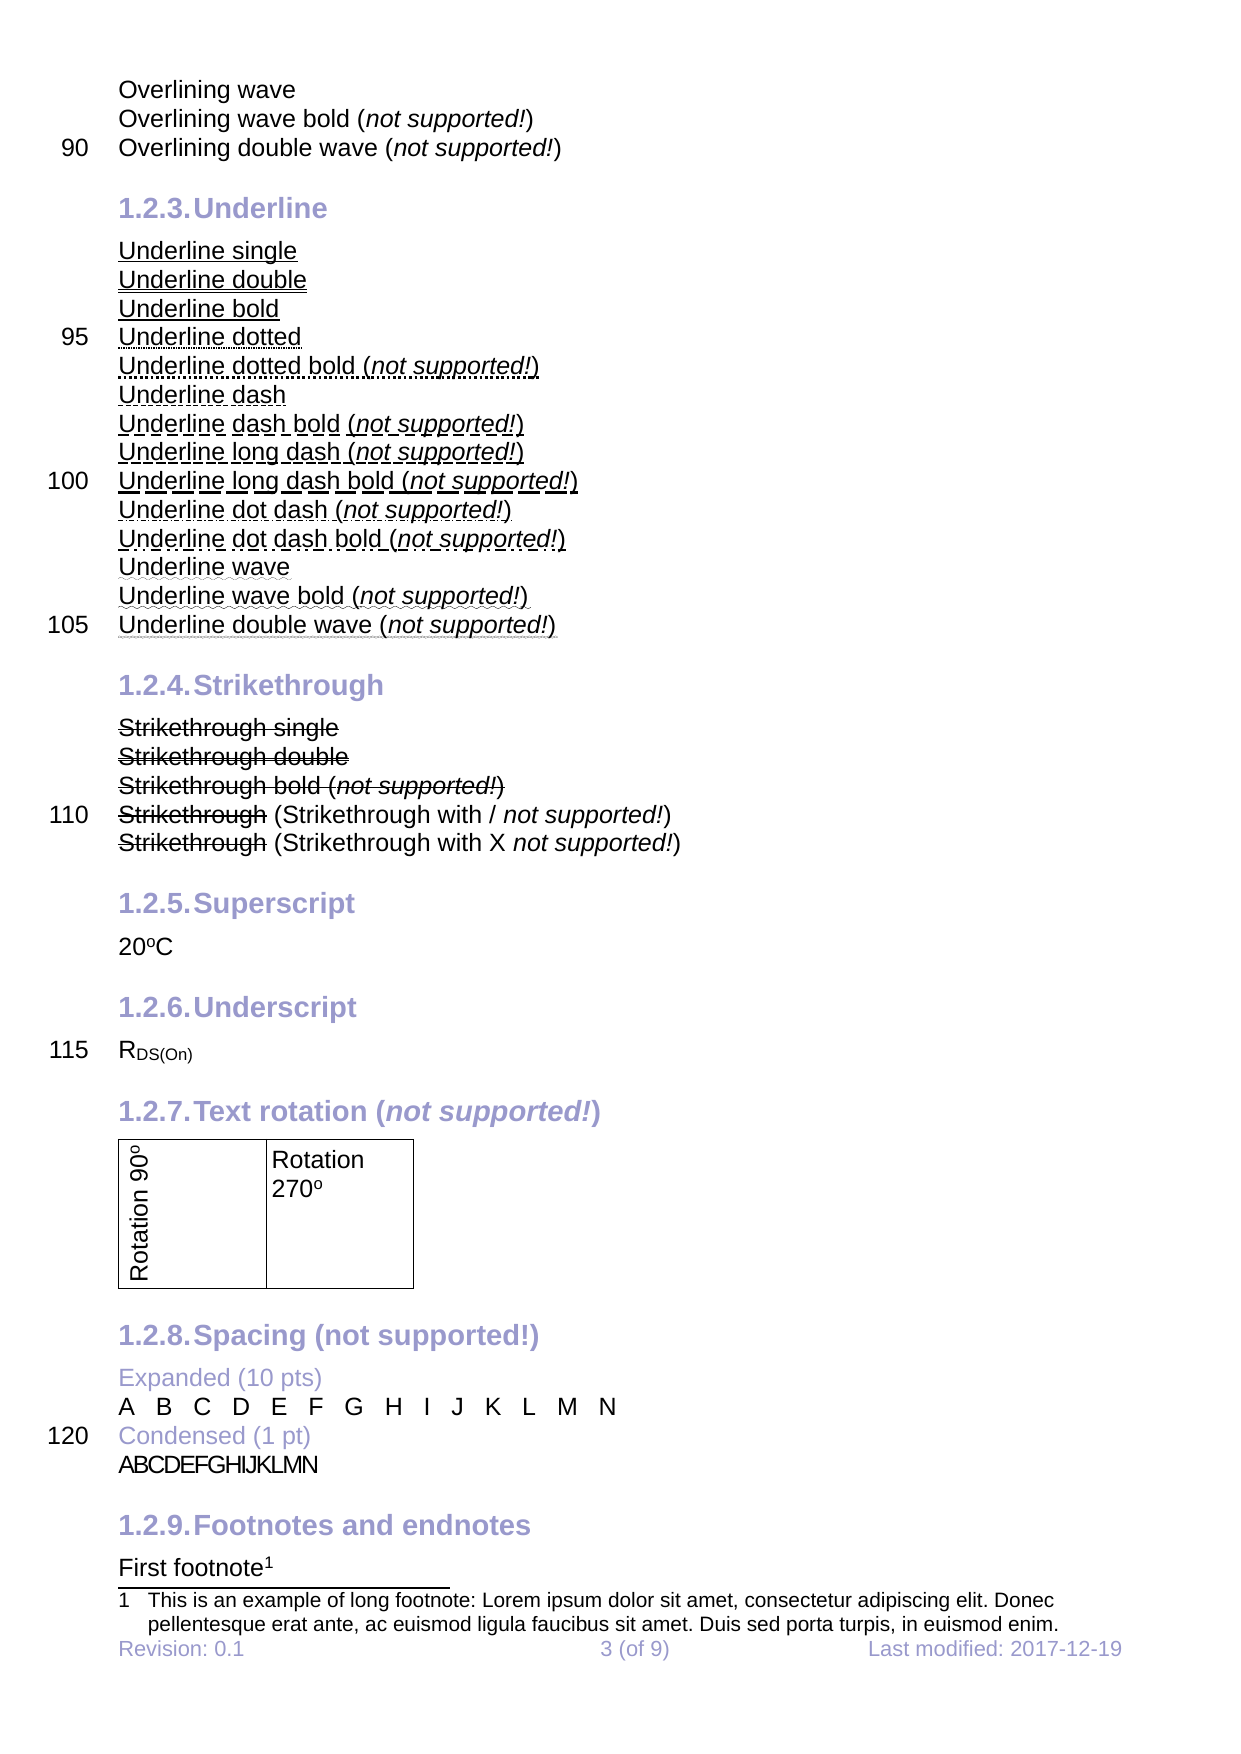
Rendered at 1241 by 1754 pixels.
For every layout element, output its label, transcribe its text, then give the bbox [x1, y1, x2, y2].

text ABCDEFGHIJKLMN [118, 1392, 1122, 1421]
text Overlining wave bold (not supported!) [118, 104, 1122, 132]
subtitle Underline [118, 191, 1122, 224]
text Underline wave bold (not supported!) [118, 581, 1122, 610]
text Underline dash bold (not supported!) [118, 408, 1122, 437]
subtitle Text rotation (not supported!) [118, 1094, 1122, 1127]
subtitle Underscript [118, 990, 1122, 1024]
table_header Rotation 270o [267, 1140, 413, 1288]
text Underline dotted [118, 322, 1122, 351]
text Strikethrough (Strikethrough with X not supported!) [118, 828, 1122, 857]
text Underline bold [118, 293, 1122, 322]
text Overlining double wave (not supported!) [118, 132, 1122, 161]
text Strikethrough double [118, 742, 1122, 771]
text Overlining wave [118, 75, 1122, 104]
text Underline double [118, 265, 1122, 293]
text This is an example of long footnote: Lorem ipsum dolor sit amet, consectetur adipiscing elit. Donec pellentesque erat ante, ac euismod ligula faucibus sit amet. Duis sed porta turpis, in euismod enim. [118, 1588, 1122, 1636]
text Strikethrough bold (not supported!) [118, 771, 1122, 799]
text Underline dot dash (not supported!) [118, 495, 1122, 523]
text Underline long dash (not supported!) [118, 437, 1122, 466]
text Underline wave [118, 552, 1122, 581]
text Expanded (10 pts) [118, 1363, 1122, 1392]
text Underline dotted bold (not supported!) [118, 351, 1122, 380]
subtitle Footnotes and endnotes [118, 1508, 1122, 1541]
subtitle Spacing (not supported!) [118, 1318, 1122, 1352]
text Strikethrough (Strikethrough with / not supported!) [118, 799, 1122, 828]
subtitle Strikethrough [118, 668, 1122, 702]
table_header Rotation 90o [119, 1140, 266, 1288]
text Condensed (1 pt) [118, 1421, 1122, 1450]
text Underline dot dash bold (not supported!) [118, 523, 1122, 552]
text 20oC [118, 932, 1122, 961]
text Underline long dash bold (not supported!) [118, 466, 1122, 495]
text Strikethrough single [118, 713, 1122, 742]
text Underline single [118, 236, 1122, 265]
text RDS(On) [118, 1035, 1122, 1064]
text First footnote [118, 1553, 1122, 1582]
text ABCDEFGHIJKLMN [118, 1450, 1122, 1478]
text Underline double wave (not supported!) [118, 610, 1122, 638]
text Underline dash [118, 380, 1122, 408]
subtitle Superscript [118, 887, 1122, 920]
